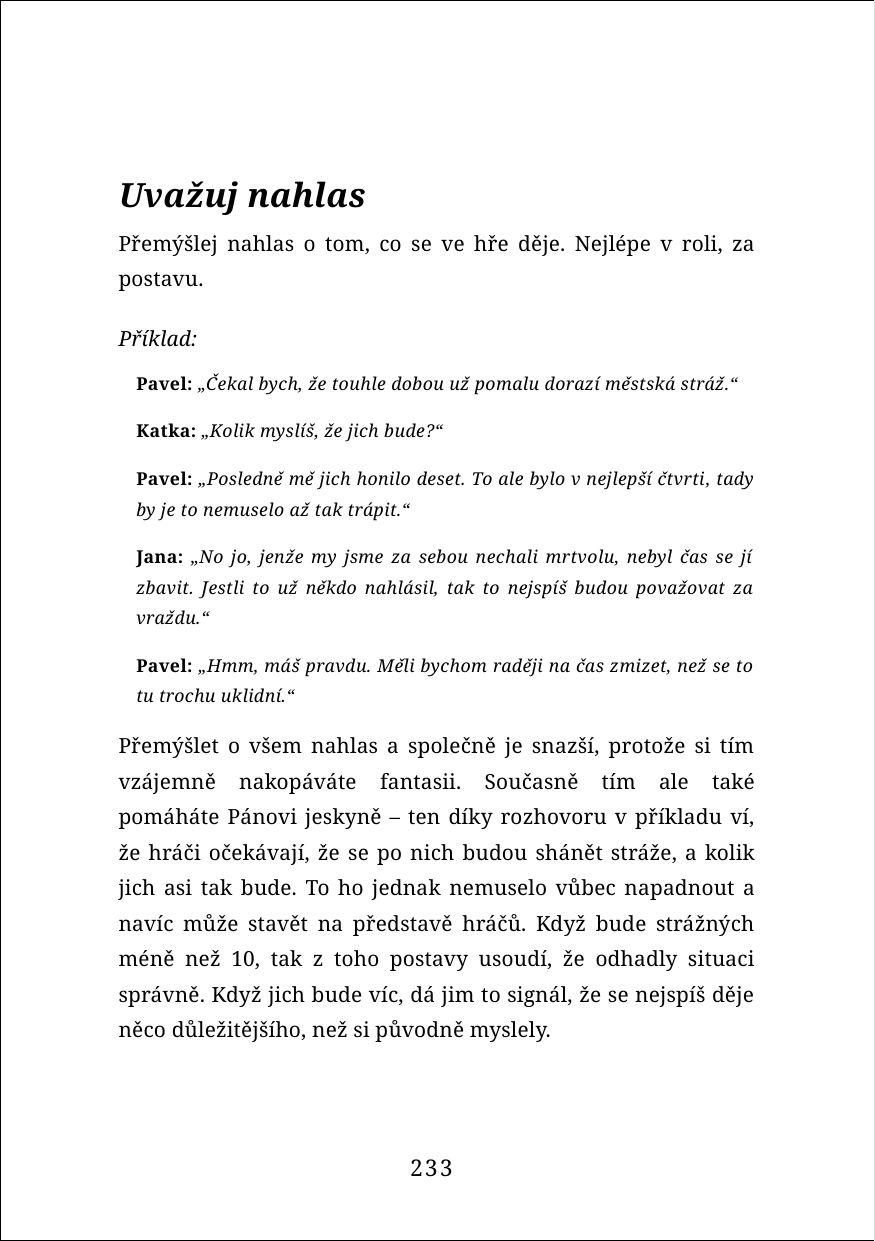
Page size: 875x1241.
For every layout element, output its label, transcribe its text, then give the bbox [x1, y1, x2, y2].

text Katka: „Kolik myslíš, že jich bude?“ [136, 419, 756, 443]
text Pavel: „Posledně mě jich honilo deset. To ale bylo v nejlepší čtvrti, tady by je to nemuselo až tak trápit.“ [136, 467, 756, 521]
text Pavel: „Čekal bych, že touhle dobou už pomalu dorazí městská stráž.“ [136, 371, 756, 395]
text Přemýšlet o všem nahlas a společně je snazší, protože si tím vzájemně nakopáváte fantasii. Současně tím ale také pomáháte Pánovi jeskyně – ten díky rozhovoru v příkladu ví, že hráči očekávají, že se po nich budou shánět stráže, a kolik jich asi tak bude. To ho jednak nemuselo vůbec napadnout a navíc může stavět na představě hráčů. Když bude strážných méně než 10, tak z toho postavy usoudí, že odhadly situaci správně. Když jich bude víc, dá jim to signál, že se nejspíš děje něco důležitějšího, než si původně myslely. [118, 731, 756, 1044]
text Příklad: [118, 324, 756, 352]
text Pavel: „Hmm, máš pravdu. Měli bychom raději na čas zmizet, než se to tu trochu uklidní.“ [136, 653, 756, 708]
subtitle Uvažuj nahlas [118, 172, 756, 217]
text Přemýšlej nahlas o tom, co se ve hře děje. Nejlépe v roli, za postavu. [118, 229, 756, 293]
text Jana: „No jo, jenže my jsme za sebou nechali mrtvolu, nebyl čas se jí zbavit. Jestli to už někdo nahlásil, tak to nejspíš budou považovat za vraždu.“ [136, 545, 756, 629]
